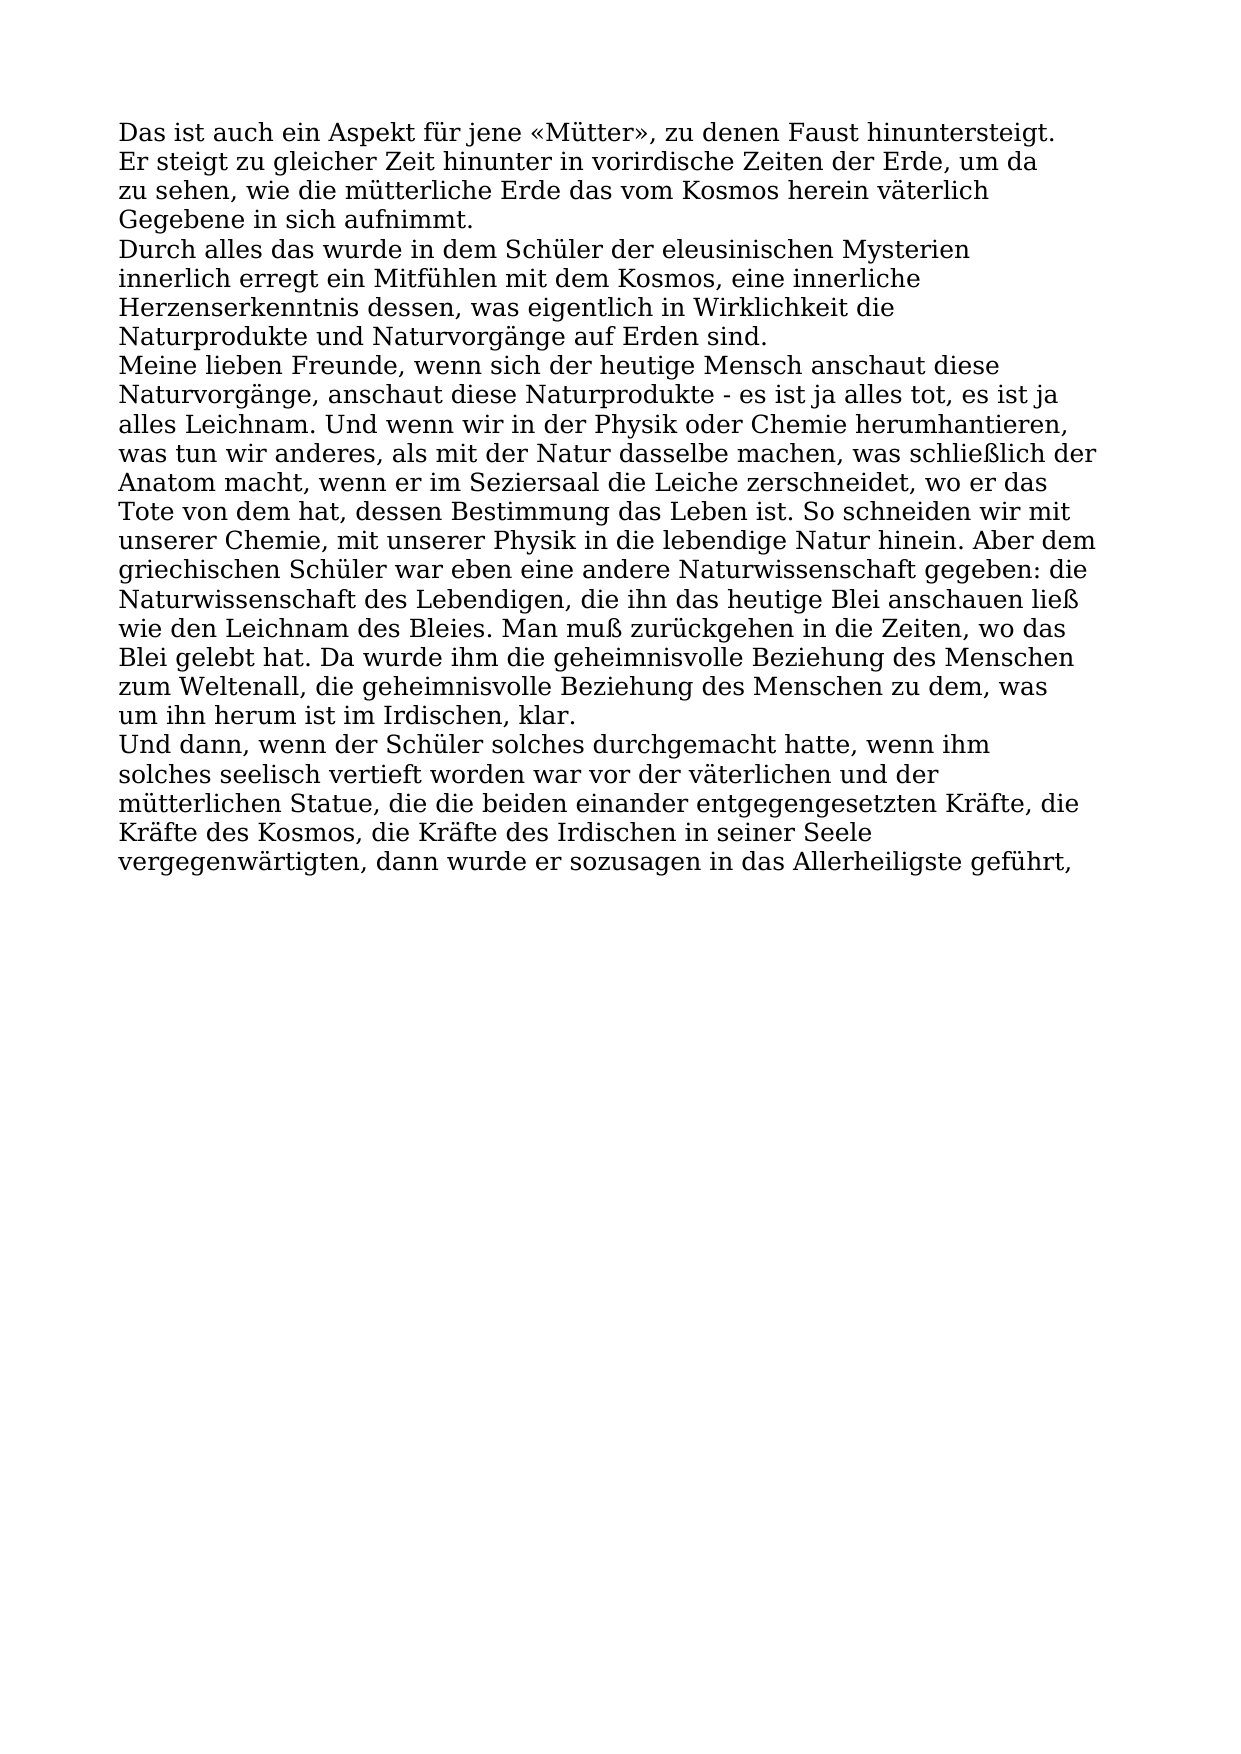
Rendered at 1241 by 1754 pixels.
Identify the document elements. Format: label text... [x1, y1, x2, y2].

text Kräfte des Kosmos, die Kräfte des Irdischen in seiner Seele [118, 818, 1122, 847]
text wie den Leichnam des Bleies. Man muß zurückgehen in die Zeiten, wo das [118, 614, 1122, 643]
text Er steigt zu gleicher Zeit hinunter in vorirdische Zeiten der Erde, um da [118, 147, 1122, 176]
text zum Weltenall, die geheimnisvolle Beziehung des Menschen zu dem, was [118, 672, 1122, 701]
text um ihn herum ist im Irdischen, klar. [118, 701, 1122, 731]
text Anatom macht, wenn er im Seziersaal die Leiche zerschneidet, wo er das [118, 468, 1122, 497]
text Blei gelebt hat. Da wurde ihm die geheimnisvolle Beziehung des Menschen [118, 643, 1122, 672]
text Tote von dem hat, dessen Bestimmung das Leben ist. So schneiden wir mit [118, 497, 1122, 526]
text mütterlichen Statue, die die beiden einander entgegengesetzten Kräfte, die [118, 789, 1122, 818]
text Naturwissenschaft des Lebendigen, die ihn das heutige Blei anschauen ließ [118, 585, 1122, 614]
text griechischen Schüler war eben eine andere Naturwissenschaft gegeben: die [118, 556, 1122, 585]
text was tun wir anderes, als mit der Natur dasselbe machen, was schließlich der [118, 439, 1122, 468]
text zu sehen, wie die mütterliche Erde das vom Kosmos herein väterlich [118, 176, 1122, 206]
text Herzenserkenntnis dessen, was eigentlich in Wirklichkeit die [118, 293, 1122, 322]
text solches seelisch vertieft worden war vor der väterlichen und der [118, 760, 1122, 789]
text unserer Chemie, mit unserer Physik in die lebendige Natur hinein. Aber dem [118, 526, 1122, 556]
text alles Leichnam. Und wenn wir in der Physik oder Chemie herumhantieren, [118, 410, 1122, 439]
text vergegenwärtigten, dann wurde er sozusagen in das Allerheiligste geführt, [118, 847, 1122, 876]
text innerlich erregt ein Mitfühlen mit dem Kosmos, eine innerliche [118, 264, 1122, 293]
text Gegebene in sich aufnimmt. [118, 206, 1122, 235]
text Naturprodukte und Naturvorgänge auf Erden sind. [118, 322, 1122, 351]
text Durch alles das wurde in dem Schüler der eleusinischen Mysterien [118, 235, 1122, 264]
text Meine lieben Freunde, wenn sich der heutige Mensch anschaut diese [118, 351, 1122, 381]
text Naturvorgänge, anschaut diese Naturprodukte - es ist ja alles tot, es ist ja [118, 381, 1122, 410]
text Das ist auch ein Aspekt für jene «Mütter», zu denen Faust hinuntersteigt. [118, 118, 1122, 147]
text Und dann, wenn der Schüler solches durchgemacht hatte, wenn ihm [118, 731, 1122, 760]
